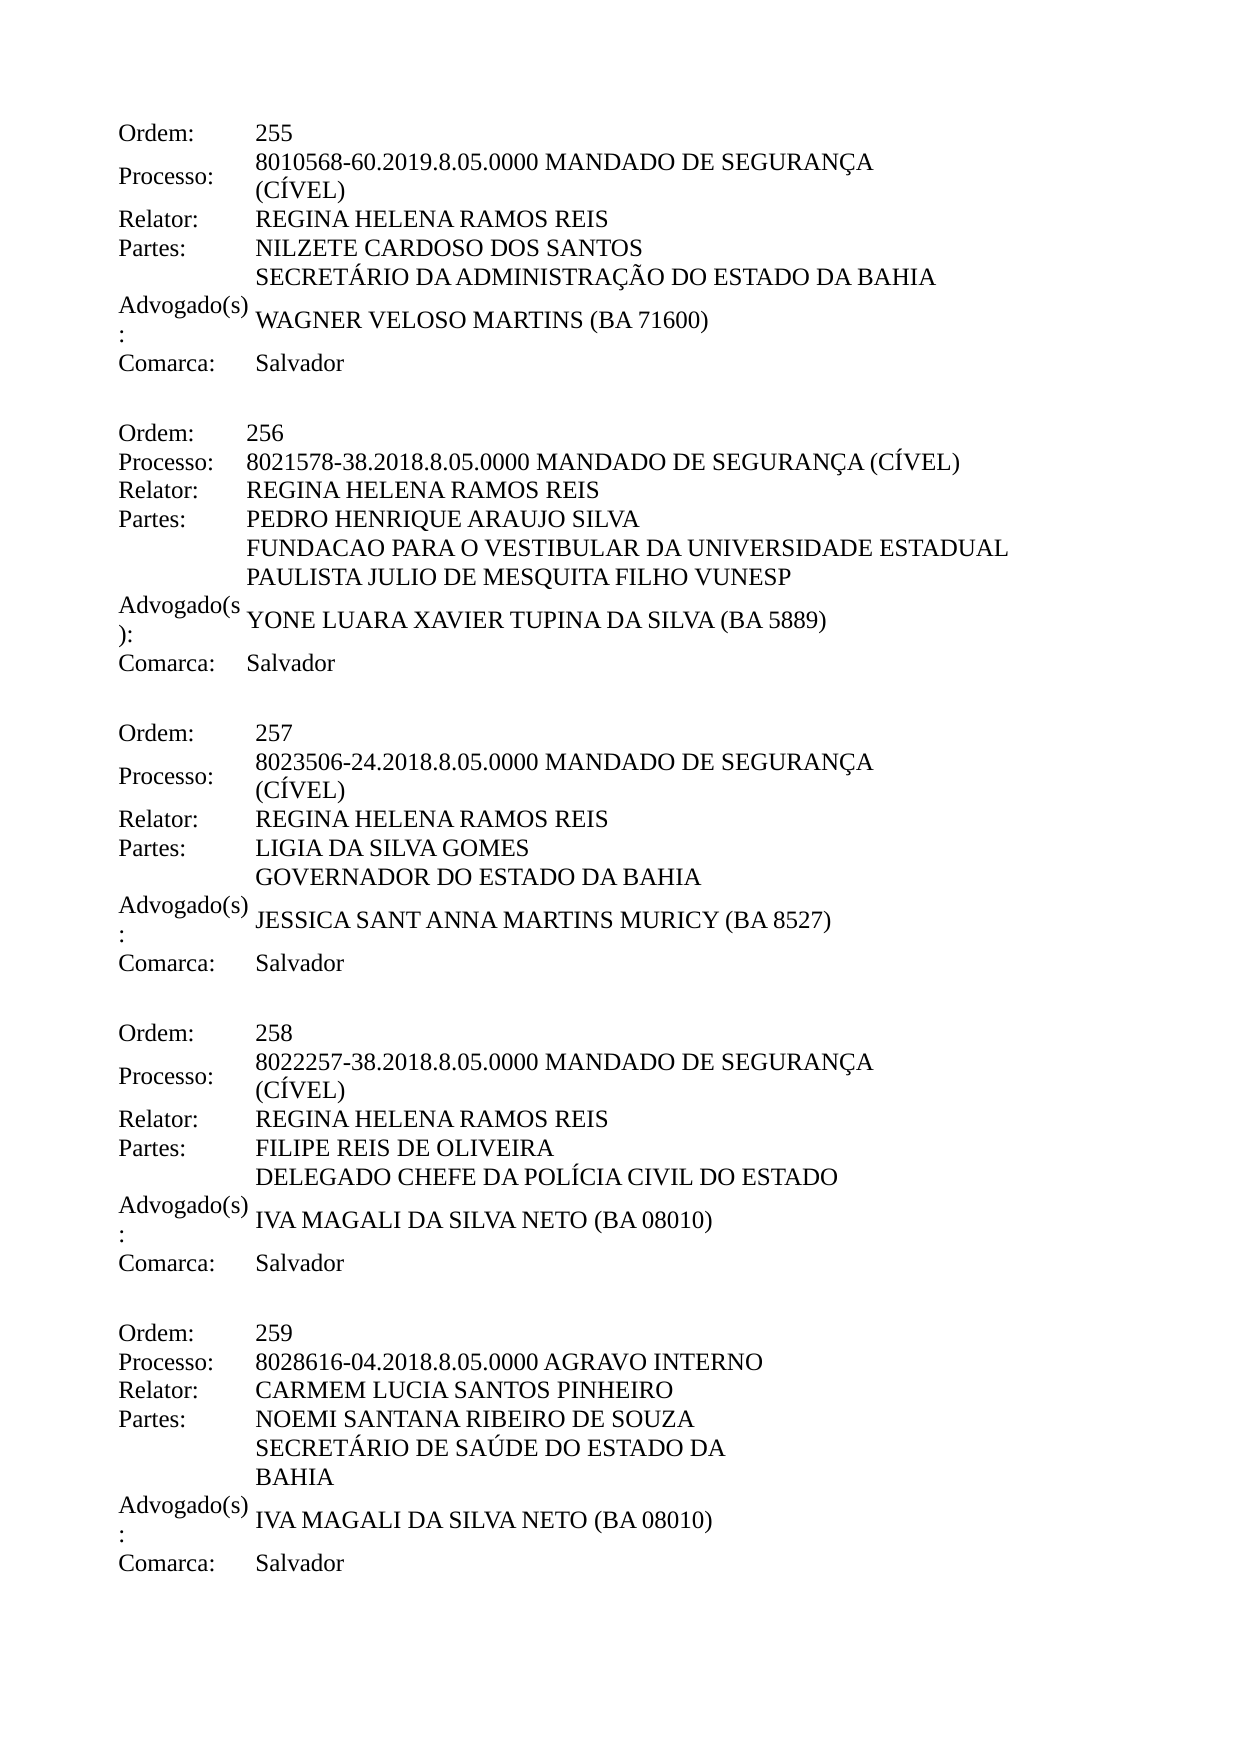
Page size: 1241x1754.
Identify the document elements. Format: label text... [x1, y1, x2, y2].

table_cell Processo: [118, 747, 255, 804]
table_cell 8022257-38.2018.8.05.0000 MANDADO DE SEGURANÇA (CÍVEL) [255, 1047, 969, 1104]
table_cell Partes: [118, 504, 246, 533]
table_cell Relator: [118, 804, 255, 833]
table_cell Partes: [118, 833, 255, 862]
table_cell GOVERNADOR DO ESTADO DA BAHIA [255, 862, 969, 891]
table_cell Advogado(s): [118, 591, 246, 648]
table_cell Comarca: [118, 1248, 255, 1277]
table_cell 8028616-04.2018.8.05.0000 AGRAVO INTERNO [255, 1347, 808, 1376]
table_header Ordem: [118, 118, 255, 147]
table_cell REGINA HELENA RAMOS REIS [255, 1104, 969, 1133]
table_header Ordem: [118, 1018, 255, 1047]
table_header Ordem: [118, 1318, 255, 1347]
table_cell Comarca: [118, 348, 255, 377]
table_cell Advogado(s): [118, 291, 255, 348]
table_cell FILIPE REIS DE OLIVEIRA [255, 1133, 969, 1162]
table_cell 8010568-60.2019.8.05.0000 MANDADO DE SEGURANÇA (CÍVEL) [255, 147, 969, 204]
table_cell REGINA HELENA RAMOS REIS [255, 804, 969, 833]
table_cell Comarca: [118, 648, 246, 677]
table_cell [118, 533, 246, 591]
table_cell REGINA HELENA RAMOS REIS [246, 476, 1122, 504]
table_cell IVA MAGALI DA SILVA NETO (BA 08010) [255, 1191, 969, 1248]
table_cell [118, 262, 255, 291]
table_cell Relator: [118, 476, 246, 504]
table_cell Salvador [255, 348, 969, 377]
table_cell PEDRO HENRIQUE ARAUJO SILVA [246, 504, 1122, 533]
table_cell NOEMI SANTANA RIBEIRO DE SOUZA [255, 1404, 808, 1433]
table_cell LIGIA DA SILVA GOMES [255, 833, 969, 862]
table_cell Processo: [118, 1047, 255, 1104]
table_cell WAGNER VELOSO MARTINS (BA 71600) [255, 291, 969, 348]
table_cell REGINA HELENA RAMOS REIS [255, 204, 969, 233]
table_header Ordem: [118, 718, 255, 747]
table_cell FUNDACAO PARA O VESTIBULAR DA UNIVERSIDADE ESTADUAL PAULISTA JULIO DE MESQUITA FILHO VUNESP [246, 533, 1122, 591]
table_cell Relator: [118, 1104, 255, 1133]
table_cell Processo: [118, 1347, 255, 1376]
table_cell [118, 1433, 255, 1491]
table_cell Relator: [118, 204, 255, 233]
table_header 258 [255, 1018, 969, 1047]
table_cell SECRETÁRIO DA ADMINISTRAÇÃO DO ESTADO DA BAHIA [255, 262, 969, 291]
table_cell Comarca: [118, 948, 255, 977]
table_header 259 [255, 1318, 808, 1347]
table_cell Advogado(s): [118, 891, 255, 948]
table_cell YONE LUARA XAVIER TUPINA DA SILVA (BA 5889) [246, 591, 1122, 648]
table_cell Advogado(s): [118, 1191, 255, 1248]
table_header 256 [246, 418, 1122, 447]
table_cell Salvador [255, 1548, 808, 1577]
table_cell Salvador [255, 1248, 969, 1277]
table_cell Salvador [255, 948, 969, 977]
table_cell SECRETÁRIO DE SAÚDE DO ESTADO DA BAHIA [255, 1433, 808, 1491]
table_cell CARMEM LUCIA SANTOS PINHEIRO [255, 1376, 808, 1404]
table_cell [118, 862, 255, 891]
table_header 257 [255, 718, 969, 747]
table_cell Salvador [246, 648, 1122, 677]
table_cell 8023506-24.2018.8.05.0000 MANDADO DE SEGURANÇA (CÍVEL) [255, 747, 969, 804]
table_cell 8021578-38.2018.8.05.0000 MANDADO DE SEGURANÇA (CÍVEL) [246, 447, 1122, 476]
table_cell Comarca: [118, 1548, 255, 1577]
table_header 255 [255, 118, 969, 147]
table_cell JESSICA SANT ANNA MARTINS MURICY (BA 8527) [255, 891, 969, 948]
table_cell Partes: [118, 233, 255, 262]
table_cell Processo: [118, 447, 246, 476]
table_cell Partes: [118, 1133, 255, 1162]
table_header Ordem: [118, 418, 246, 447]
table_cell DELEGADO CHEFE DA POLÍCIA CIVIL DO ESTADO [255, 1162, 969, 1191]
table_cell NILZETE CARDOSO DOS SANTOS [255, 233, 969, 262]
table_cell Partes: [118, 1404, 255, 1433]
table_cell Processo: [118, 147, 255, 204]
table_cell IVA MAGALI DA SILVA NETO (BA 08010) [255, 1491, 808, 1548]
table_cell Advogado(s): [118, 1491, 255, 1548]
table_cell Relator: [118, 1376, 255, 1404]
table_cell [118, 1162, 255, 1191]
